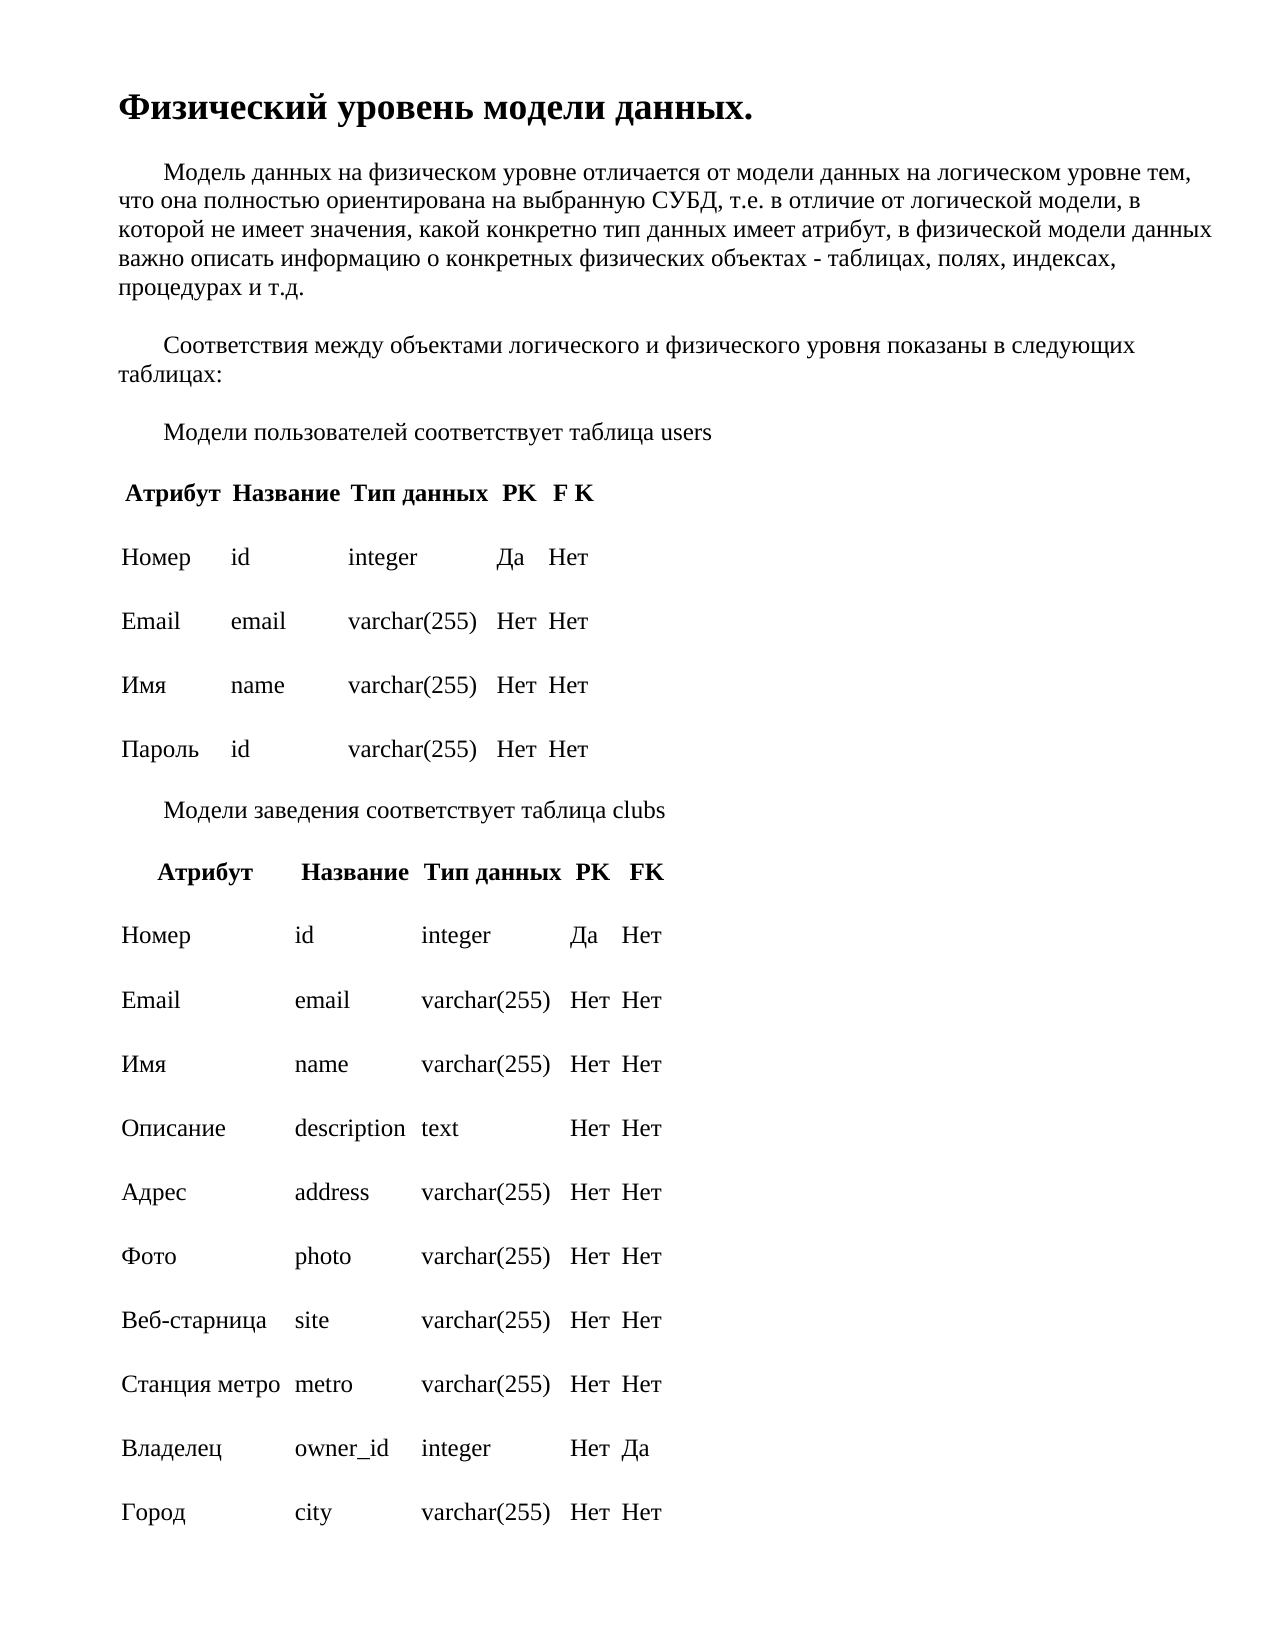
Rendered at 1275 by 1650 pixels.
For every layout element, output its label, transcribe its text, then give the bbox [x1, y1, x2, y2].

table_cell varchar(255) [418, 1238, 567, 1302]
table_cell Нет [619, 982, 675, 1046]
table_cell Нет [619, 1238, 675, 1302]
table_cell Пароль [118, 731, 228, 795]
table_cell Нет [619, 1366, 675, 1430]
table_cell photo [292, 1238, 418, 1302]
table_cell Фото [118, 1238, 292, 1302]
table_cell Нет [567, 1238, 618, 1302]
table_header F K [545, 475, 601, 539]
table_cell owner_id [292, 1430, 418, 1494]
table_cell integer [418, 1430, 567, 1494]
table_cell Нет [619, 1494, 675, 1558]
table_cell name [292, 1046, 418, 1110]
table_cell Да [619, 1430, 675, 1494]
table_cell Номер [118, 918, 292, 982]
table_cell text [418, 1110, 567, 1174]
text Модель данных на физическом уровне отличается от модели данных на логическом уровне тем, что она полностью ориентирована на выбранную СУБД, т.е. в отличие от логической модели, в которой не имеет значения, какой конкретно тип данных имеет атрибут, в физической модели данных важно описать информацию о конкретных физических объектах - таблицах, полях, индексах, процедурах и т.д. [118, 157, 1216, 300]
table_cell varchar(255) [418, 1046, 567, 1110]
table_cell city [292, 1494, 418, 1558]
table_cell varchar(255) [418, 1494, 567, 1558]
table_cell description [292, 1110, 418, 1174]
table_cell Нет [567, 1366, 618, 1430]
table_cell Нет [567, 1174, 618, 1238]
table_cell Имя [118, 1046, 292, 1110]
table_cell id [228, 731, 345, 795]
table_cell integer [418, 918, 567, 982]
table_cell site [292, 1302, 418, 1366]
table_cell varchar(255) [418, 1302, 567, 1366]
table_cell Да [494, 539, 545, 603]
table_cell Адрес [118, 1174, 292, 1238]
text Модели заведения соответствует таблица clubs [118, 795, 1216, 824]
table_cell id [228, 539, 345, 603]
table_header Название [228, 475, 345, 539]
table_header Атрибут [118, 854, 292, 918]
table_cell Нет [567, 1430, 618, 1494]
table_cell Нет [567, 1302, 618, 1366]
table_cell Нет [567, 982, 618, 1046]
table_cell Номер [118, 539, 228, 603]
table_cell integer [345, 539, 493, 603]
table_cell Нет [619, 1302, 675, 1366]
table_cell Нет [619, 1046, 675, 1110]
table_header FK [619, 854, 675, 918]
table_cell Владелец [118, 1430, 292, 1494]
table_cell varchar(255) [345, 603, 493, 667]
subtitle Физический уровень модели данных. [118, 84, 1216, 127]
table_cell Нет [545, 603, 601, 667]
table_cell Нет [545, 667, 601, 731]
table_cell Станция метро [118, 1366, 292, 1430]
table_cell varchar(255) [345, 731, 493, 795]
table_cell Веб-старница [118, 1302, 292, 1366]
table_header Тип данных [345, 475, 493, 539]
table_cell Email [118, 982, 292, 1046]
table_cell metro [292, 1366, 418, 1430]
table_cell Нет [494, 667, 545, 731]
table_cell Описание [118, 1110, 292, 1174]
table_cell address [292, 1174, 418, 1238]
table_cell varchar(255) [345, 667, 493, 731]
table_cell Нет [567, 1110, 618, 1174]
table_cell email [292, 982, 418, 1046]
table_cell Нет [619, 918, 675, 982]
table_header PK [494, 475, 545, 539]
table_header PK [567, 854, 618, 918]
table_cell Нет [619, 1110, 675, 1174]
table_cell Да [567, 918, 618, 982]
table_cell Нет [494, 731, 545, 795]
table_cell varchar(255) [418, 982, 567, 1046]
table_cell Нет [567, 1494, 618, 1558]
table_cell Нет [494, 603, 545, 667]
table_header Атрибут [118, 475, 228, 539]
text Модели пользователей соответствует таблица users [118, 417, 1216, 446]
table_cell Нет [545, 539, 601, 603]
table_cell Город [118, 1494, 292, 1558]
table_cell name [228, 667, 345, 731]
table_cell varchar(255) [418, 1174, 567, 1238]
table_header Название [292, 854, 418, 918]
table_cell email [228, 603, 345, 667]
table_cell Нет [545, 731, 601, 795]
table_header Тип данных [418, 854, 567, 918]
table_cell Нет [567, 1046, 618, 1110]
table_cell Email [118, 603, 228, 667]
table_cell Нет [619, 1174, 675, 1238]
table_cell id [292, 918, 418, 982]
text Соответствия между объектами логического и физического уровня показаны в следующих таблицах: [118, 330, 1216, 387]
table_cell varchar(255) [418, 1366, 567, 1430]
table_cell Имя [118, 667, 228, 731]
